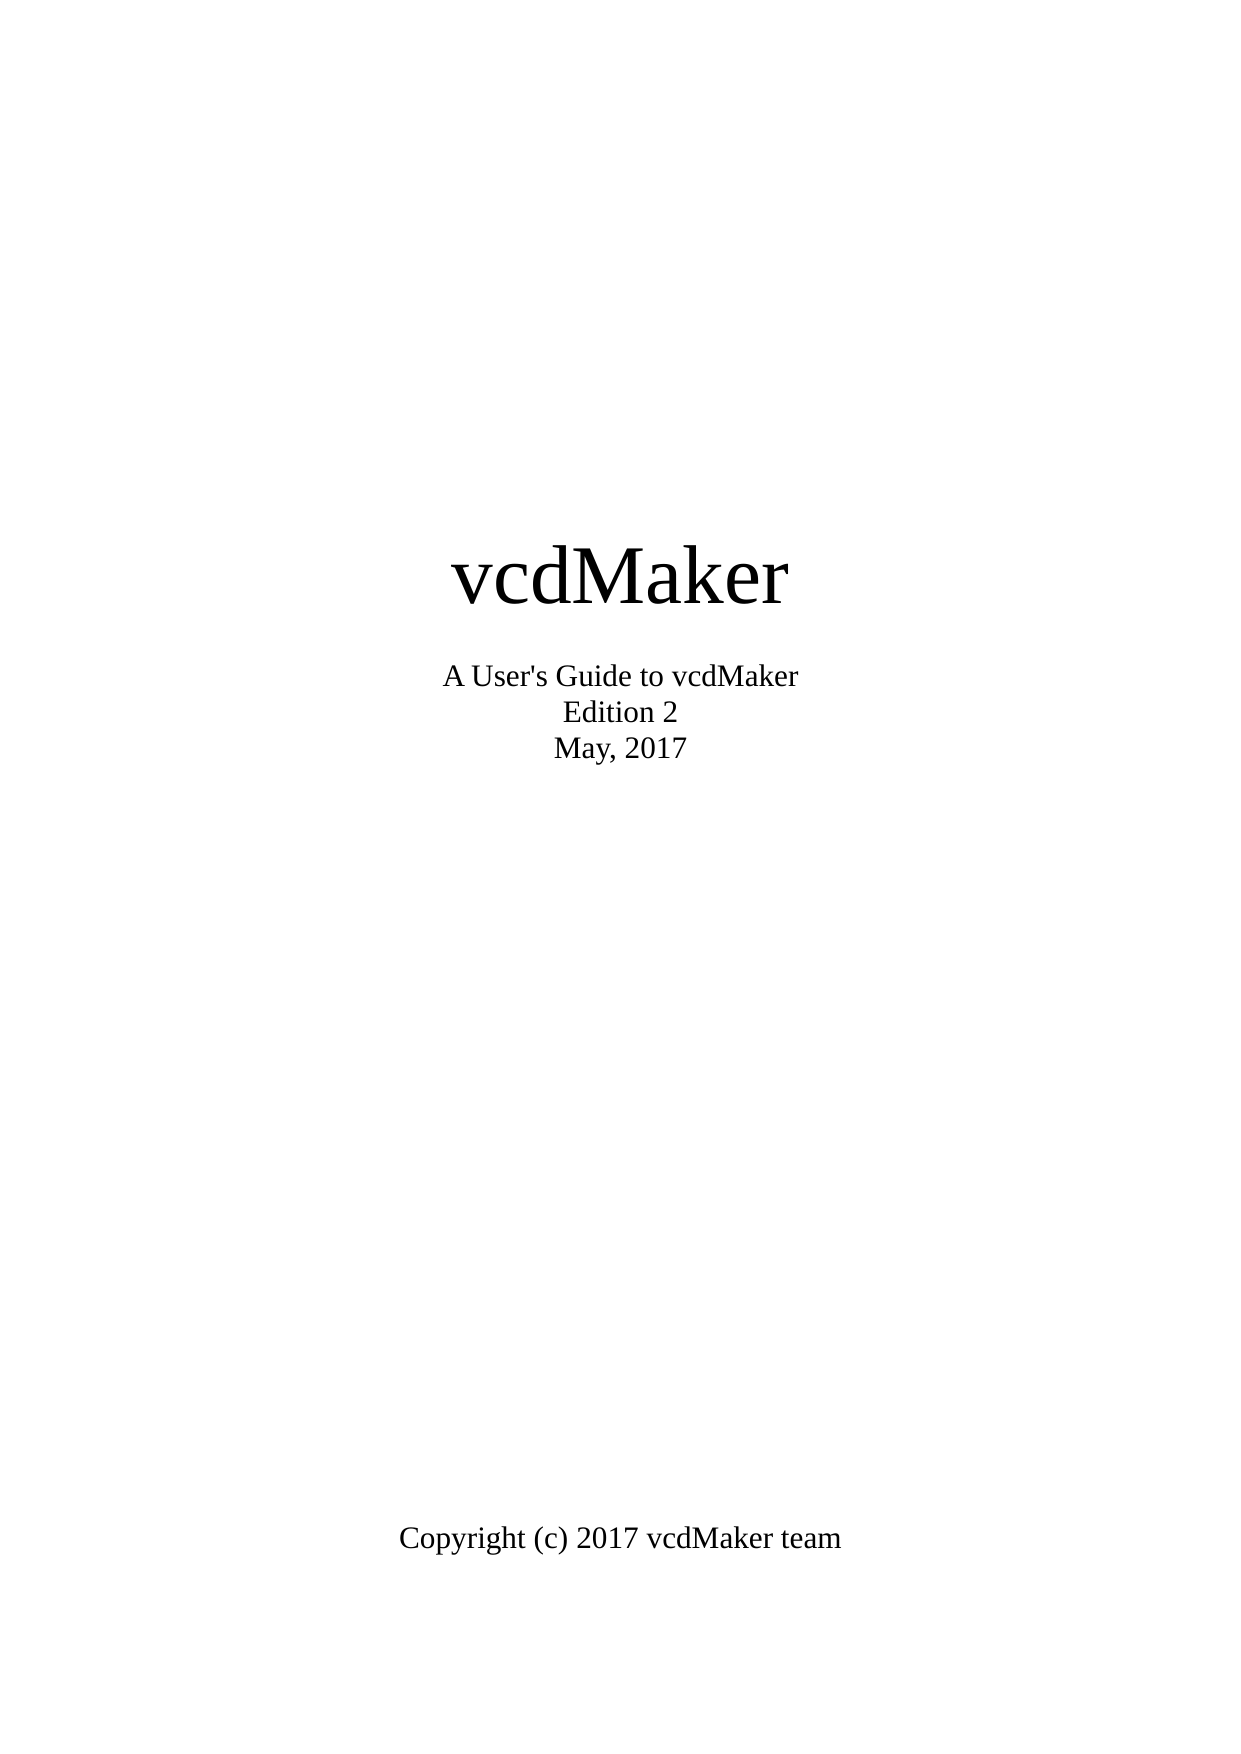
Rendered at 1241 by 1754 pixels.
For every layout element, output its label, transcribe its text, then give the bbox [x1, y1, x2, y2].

text Copyright (c) 2017 vcdMaker team [118, 1520, 1122, 1556]
text May, 2017 [118, 729, 1122, 765]
text Edition 2 [118, 693, 1122, 729]
text vcdMaker [118, 525, 1122, 621]
text A User's Guide to vcdMaker [118, 657, 1122, 693]
